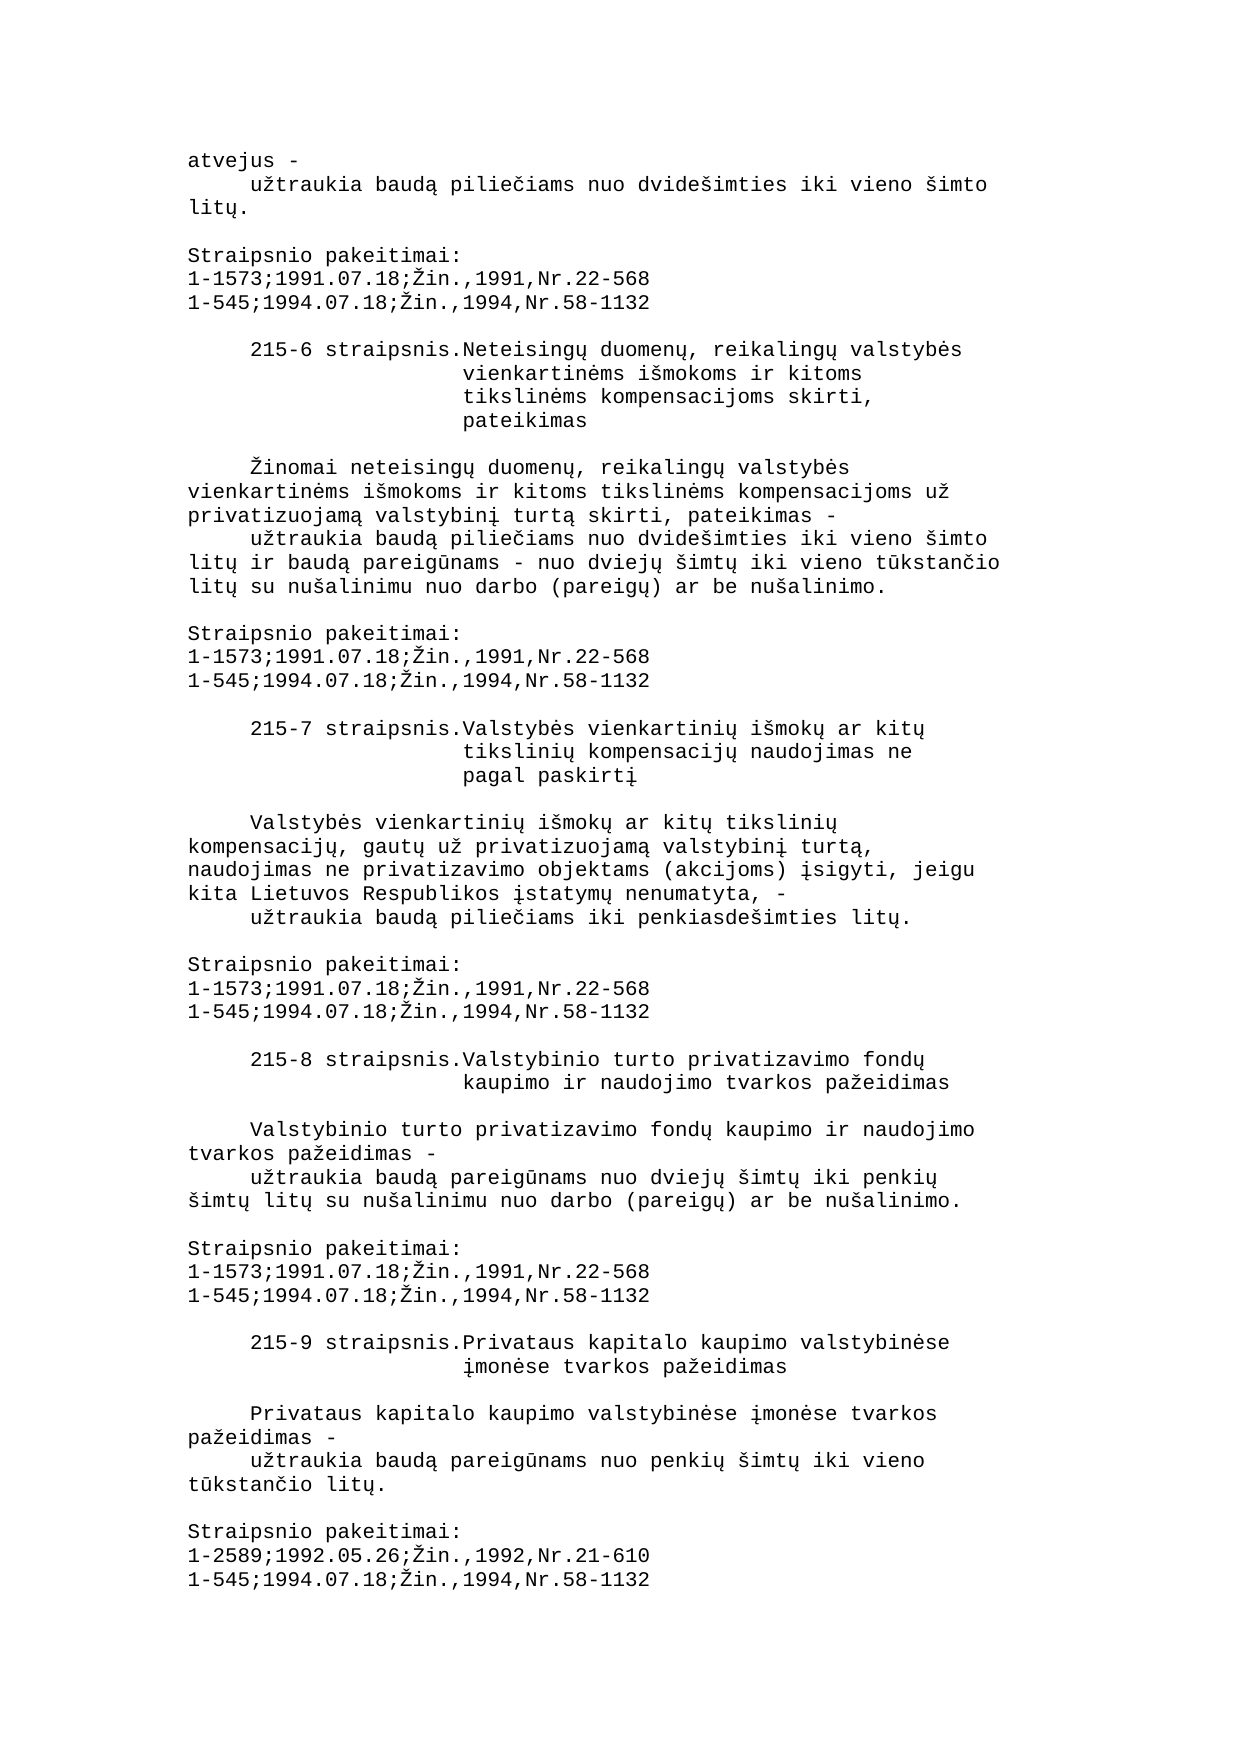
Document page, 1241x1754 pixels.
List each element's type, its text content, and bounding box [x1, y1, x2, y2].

text 215-7 straipsnis.Valstybės vienkartinių išmokų ar kitų [187, 717, 1053, 741]
text kaupimo ir naudojimo tvarkos pažeidimas [187, 1072, 1053, 1096]
text 215-8 straipsnis.Valstybinio turto privatizavimo fondų [187, 1048, 1053, 1072]
text Straipsnio pakeitimai: [187, 1521, 1053, 1545]
text šimtų litų su nušalinimu nuo darbo (pareigų) ar be nušalinimo. [187, 1190, 1053, 1214]
text 1-1573;1991.07.18;Žin.,1991,Nr.22-568 [187, 268, 1053, 292]
text 1-545;1994.07.18;Žin.,1994,Nr.58-1132 [187, 1569, 1053, 1592]
text 1-2589;1992.05.26;Žin.,1992,Nr.21-610 [187, 1545, 1053, 1569]
text užtraukia baudą piliečiams nuo dvidešimties iki vieno šimto [187, 528, 1053, 552]
text užtraukia baudą pareigūnams nuo penkių šimtų iki vieno [187, 1451, 1053, 1474]
text 1-1573;1991.07.18;Žin.,1991,Nr.22-568 [187, 1261, 1053, 1285]
text 1-545;1994.07.18;Žin.,1994,Nr.58-1132 [187, 1001, 1053, 1025]
text Valstybinio turto privatizavimo fondų kaupimo ir naudojimo [187, 1119, 1053, 1143]
text užtraukia baudą piliečiams iki penkiasdešimties litų. [187, 907, 1053, 930]
text įmonėse tvarkos pažeidimas [187, 1356, 1053, 1379]
text tikslinių kompensacijų naudojimas ne [187, 741, 1053, 765]
text Privataus kapitalo kaupimo valstybinėse įmonėse tvarkos [187, 1403, 1053, 1427]
text litų ir baudą pareigūnams - nuo dviejų šimtų iki vieno tūkstančio [187, 552, 1053, 576]
text Straipsnio pakeitimai: [187, 244, 1053, 268]
text litų. [187, 197, 1053, 221]
text užtraukia baudą piliečiams nuo dvidešimties iki vieno šimto [187, 174, 1053, 197]
text vienkartinėms išmokoms ir kitoms tikslinėms kompensacijoms už [187, 481, 1053, 505]
text litų su nušalinimu nuo darbo (pareigų) ar be nušalinimo. [187, 576, 1053, 599]
text Straipsnio pakeitimai: [187, 623, 1053, 647]
text kita Lietuvos Respublikos įstatymų nenumatyta, - [187, 883, 1053, 907]
text 215-9 straipsnis.Privataus kapitalo kaupimo valstybinėse [187, 1332, 1053, 1356]
text užtraukia baudą pareigūnams nuo dviejų šimtų iki penkių [187, 1167, 1053, 1190]
text 1-1573;1991.07.18;Žin.,1991,Nr.22-568 [187, 978, 1053, 1001]
text atvejus - [187, 150, 1053, 174]
text tūkstančio litų. [187, 1474, 1053, 1498]
text kompensacijų, gautų už privatizuojamą valstybinį turtą, [187, 836, 1053, 859]
text 1-545;1994.07.18;Žin.,1994,Nr.58-1132 [187, 670, 1053, 694]
text 1-545;1994.07.18;Žin.,1994,Nr.58-1132 [187, 1285, 1053, 1309]
text tvarkos pažeidimas - [187, 1143, 1053, 1167]
text Straipsnio pakeitimai: [187, 1238, 1053, 1261]
text vienkartinėms išmokoms ir kitoms [187, 363, 1053, 386]
text pateikimas [187, 410, 1053, 434]
text Žinomai neteisingų duomenų, reikalingų valstybės [187, 457, 1053, 481]
text Valstybės vienkartinių išmokų ar kitų tikslinių [187, 812, 1053, 836]
text pagal paskirtį [187, 765, 1053, 788]
text pažeidimas - [187, 1427, 1053, 1451]
text 215-6 straipsnis.Neteisingų duomenų, reikalingų valstybės [187, 339, 1053, 363]
text Straipsnio pakeitimai: [187, 954, 1053, 978]
text 1-1573;1991.07.18;Žin.,1991,Nr.22-568 [187, 647, 1053, 670]
text tikslinėms kompensacijoms skirti, [187, 386, 1053, 410]
text naudojimas ne privatizavimo objektams (akcijoms) įsigyti, jeigu [187, 859, 1053, 883]
text 1-545;1994.07.18;Žin.,1994,Nr.58-1132 [187, 292, 1053, 316]
text privatizuojamą valstybinį turtą skirti, pateikimas - [187, 505, 1053, 528]
